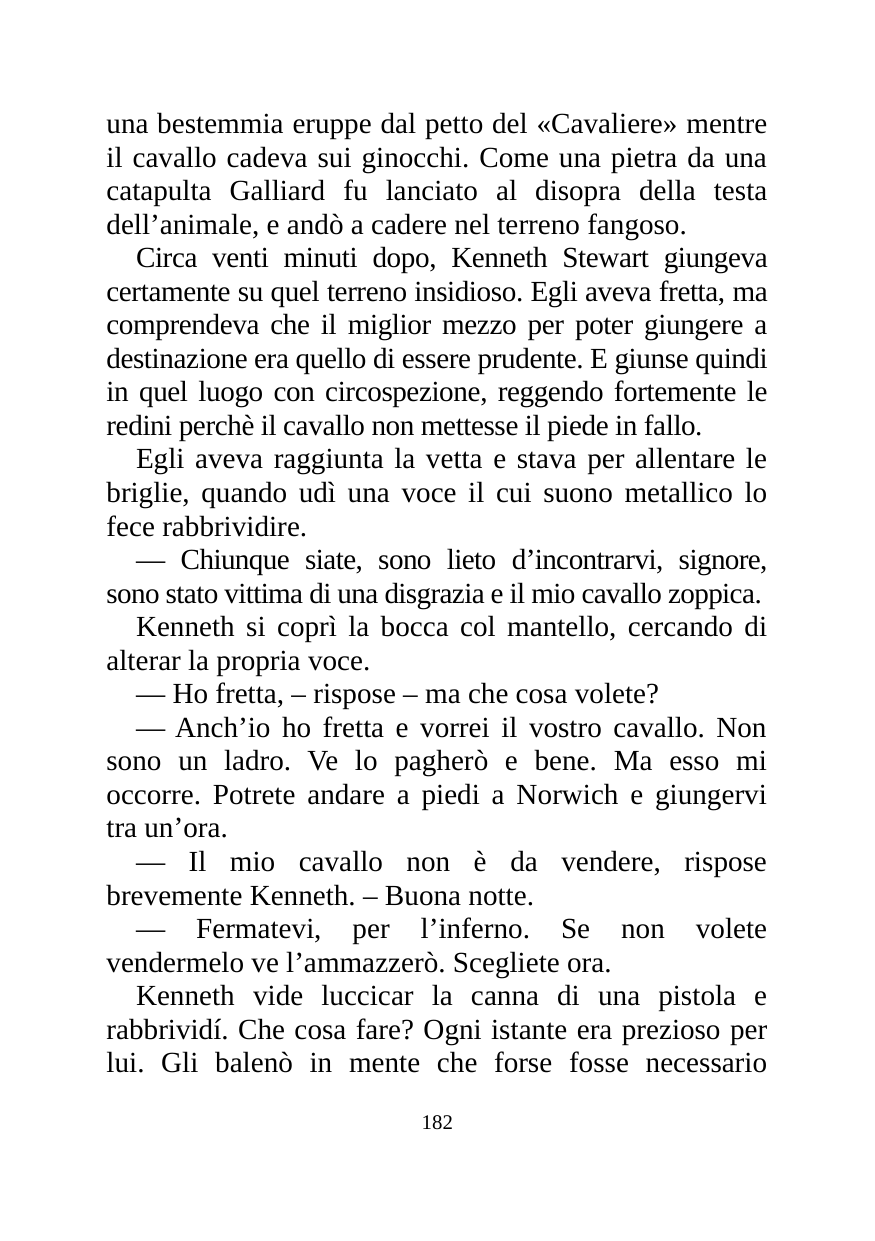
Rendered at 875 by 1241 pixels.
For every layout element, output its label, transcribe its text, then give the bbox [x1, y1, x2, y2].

text una bestemmia eruppe dal petto del «Cavaliere» mentre il cavallo cadeva sui ginocchi. Come una pietra da una catapulta Galliard fu lanciato al disopra della testa dell’animale, e andò a cadere nel terreno fangoso. [106, 106, 768, 240]
text — Fermatevi, per l’inferno. Se non volete vendermelo ve l’ammazzerò. Scegliete ora. [106, 911, 768, 978]
text — Il mio cavallo non è da vendere, rispose brevemente Kenneth. – Buona notte. [106, 844, 768, 911]
text Egli aveva raggiunta la vetta e stava per allentare le briglie, quando udì una voce il cui suono metallico lo fece rabbrividire. [106, 442, 768, 542]
text — Ho fretta, – rispose – ma che cosa volete? [106, 676, 768, 710]
text — Anch’io ho fretta e vorrei il vostro cavallo. Non sono un ladro. Ve lo pagherò e bene. Ma esso mi occorre. Potrete andare a piedi a Norwich e giungervi tra un’ora. [106, 710, 768, 844]
text Circa venti minuti dopo, Kenneth Stewart giungeva certamente su quel terreno insidioso. Egli aveva fretta, ma comprendeva che il miglior mezzo per poter giungere a destinazione era quello di essere prudente. E giunse quindi in quel luogo con circospezione, reggendo fortemente le redini perchè il cavallo non mettesse il piede in fallo. [106, 240, 768, 442]
text Kenneth vide luccicar la canna di una pistola e rabbrividí. Che cosa fare? Ogni istante era prezioso per lui. Gli balenò in mente che forse fosse necessario [106, 978, 768, 1079]
text — Chiunque siate, sono lieto d’incontrarvi, signore, sono stato vittima di una disgrazia e il mio cavallo zoppica. [106, 542, 768, 609]
text Kenneth si coprì la bocca col mantello, cercando di alterar la propria voce. [106, 609, 768, 676]
